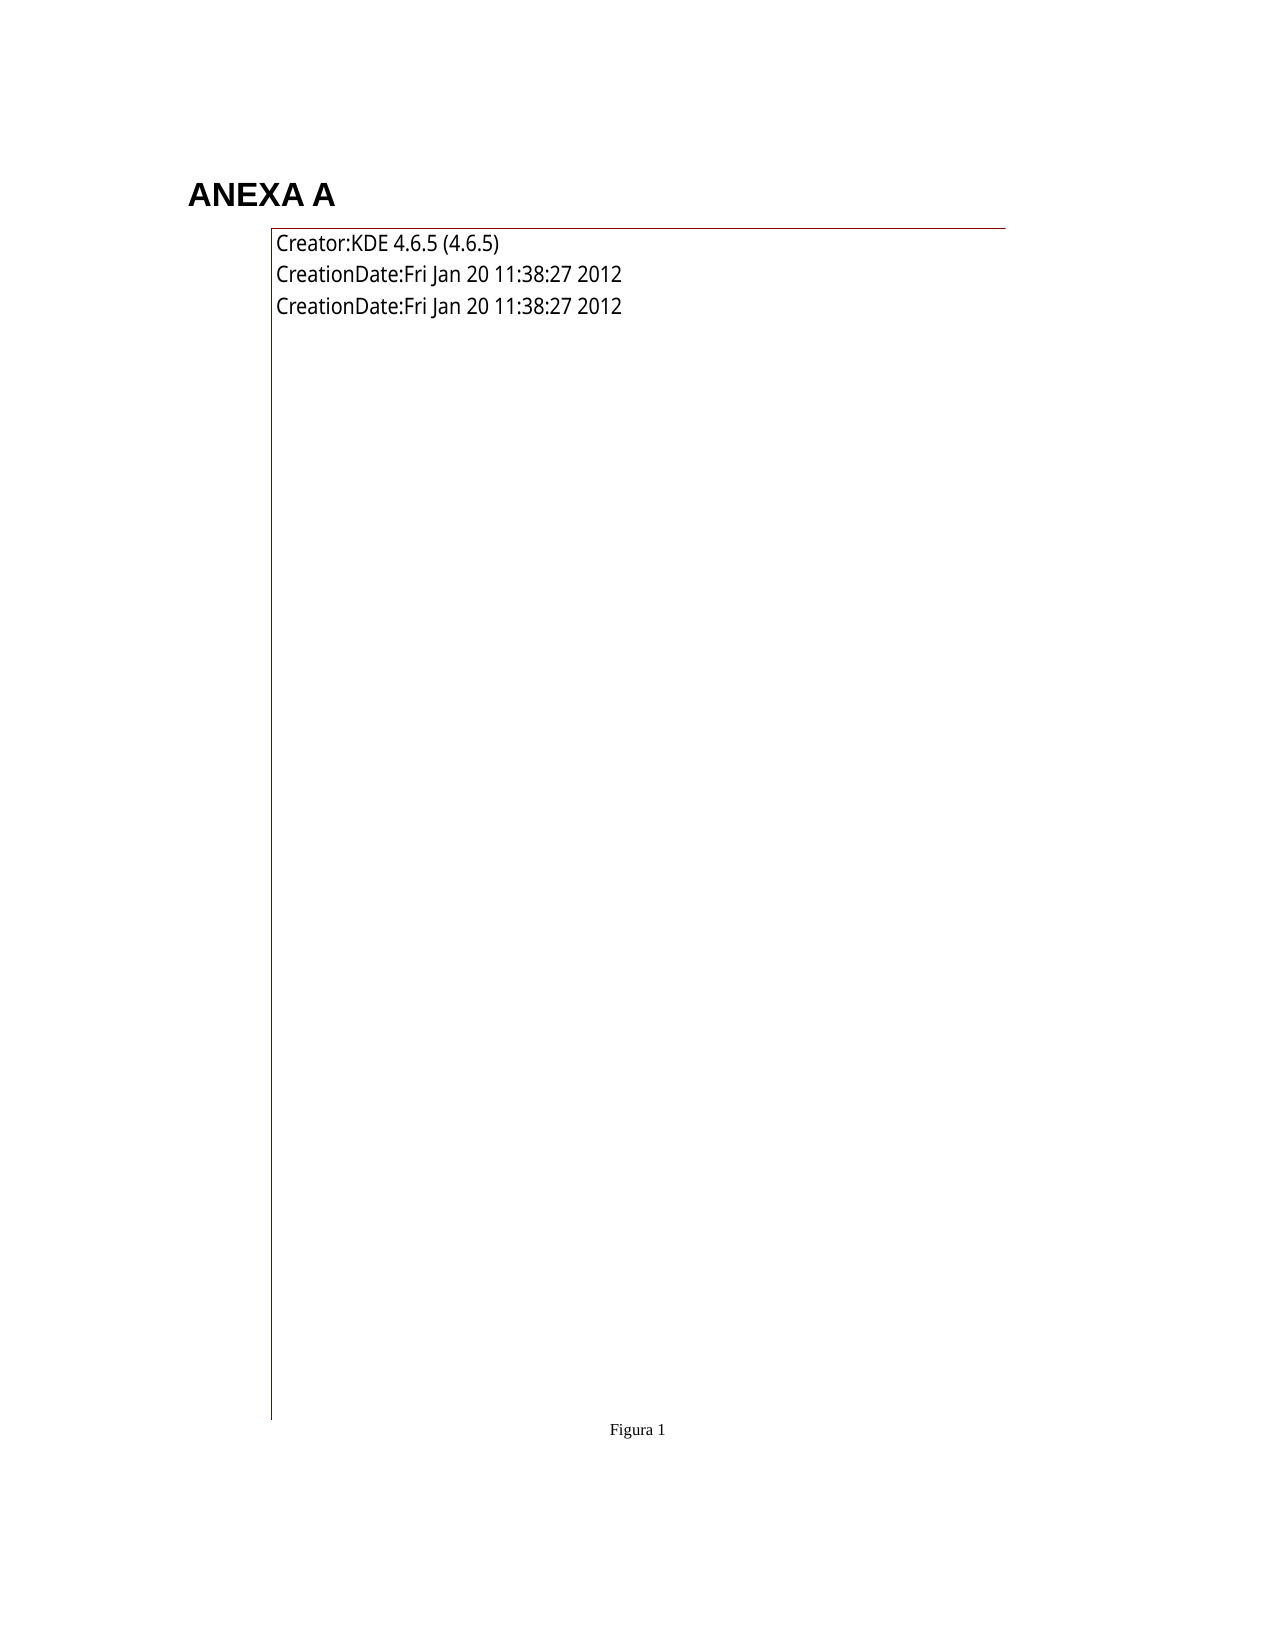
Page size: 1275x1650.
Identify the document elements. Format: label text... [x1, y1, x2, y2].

text Figura 1 [187, 226, 1087, 1439]
subtitle ANEXA A [187, 175, 1087, 214]
